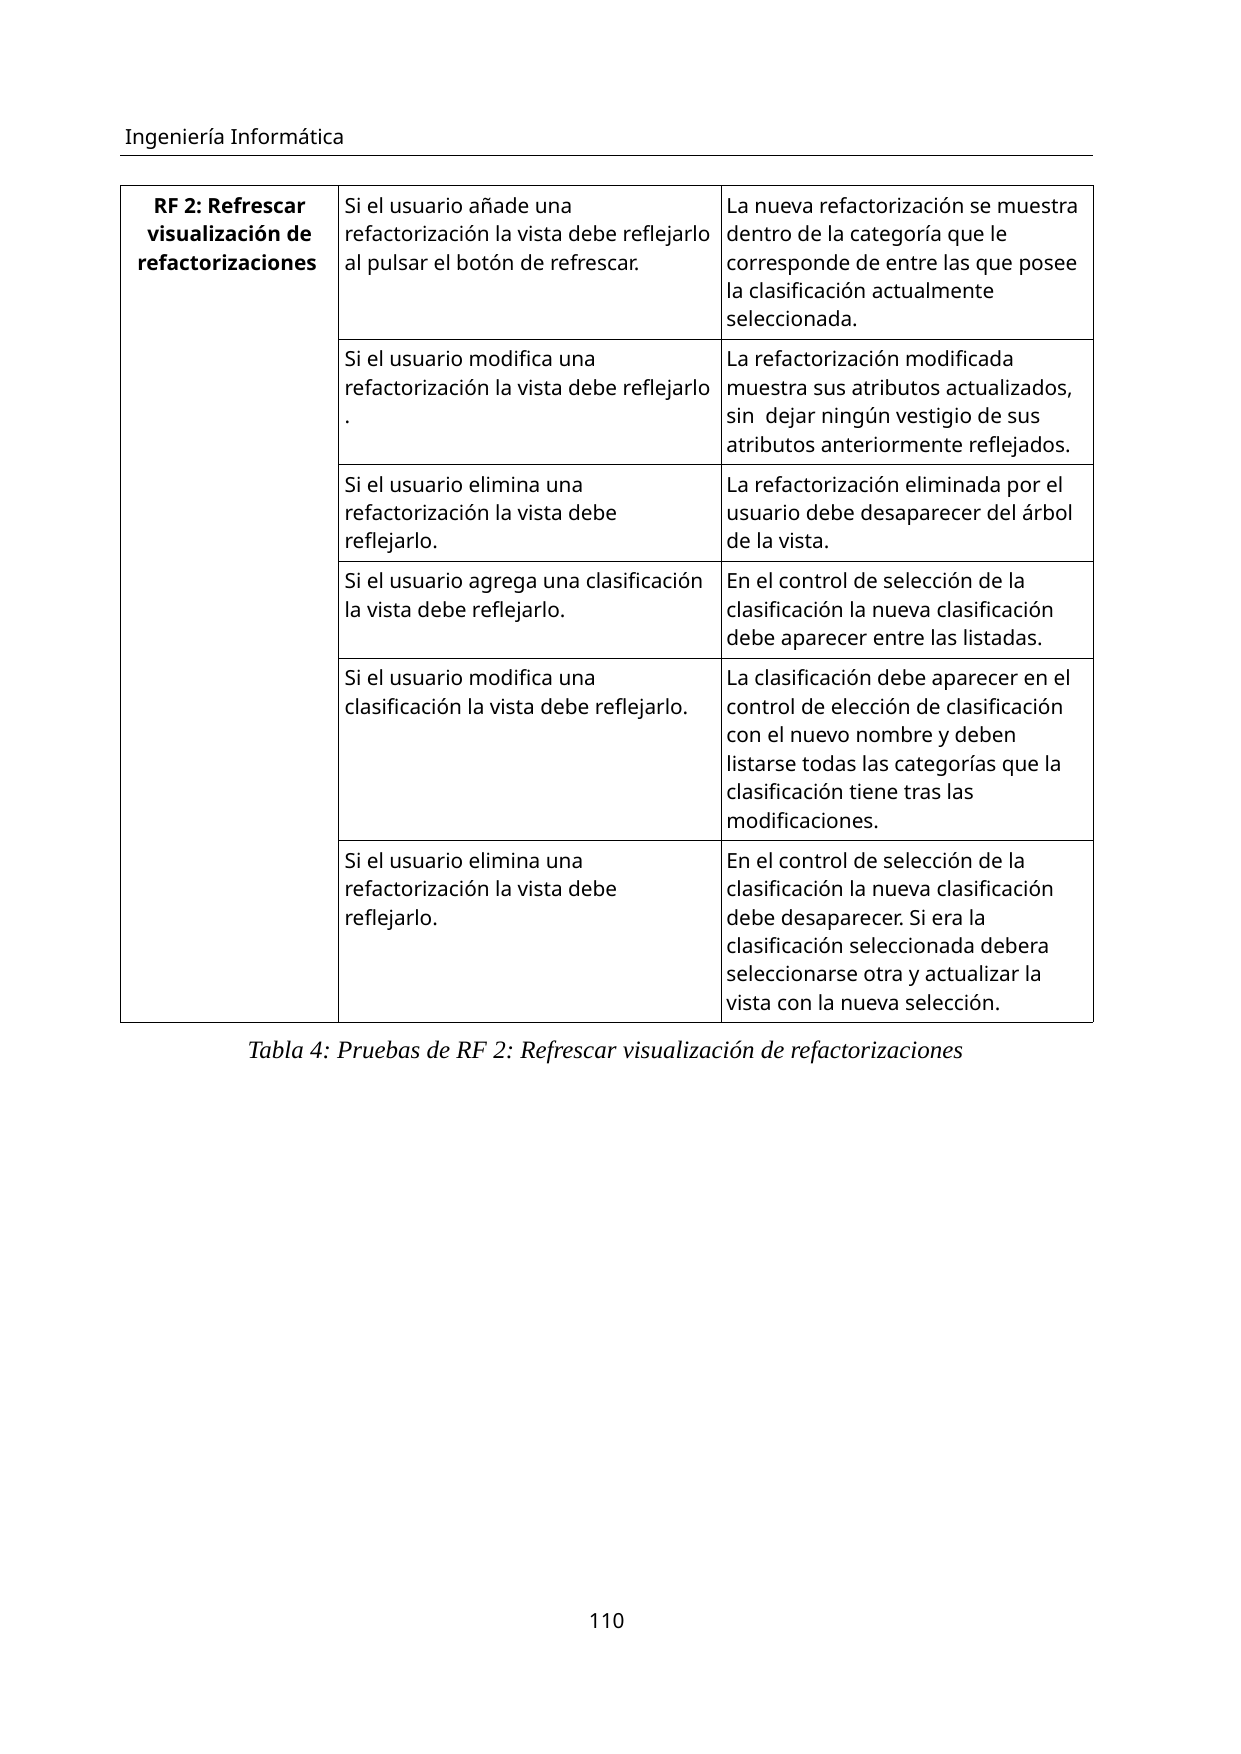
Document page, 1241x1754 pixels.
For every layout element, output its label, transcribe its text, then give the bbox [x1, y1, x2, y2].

table_cell En el control de selección de la clasificación la nueva clasificación debe desaparecer. Si era la clasificación seleccionada debera seleccionarse otra y actualizar la vista con la nueva selección. [722, 841, 1093, 1022]
text Tabla 4: Pruebas de RF 2: Refrescar visualización de refactorizaciones [120, 1035, 1093, 1063]
table_cell Si el usuario elimina una refactorización la vista debe reflejarlo. [339, 841, 721, 1022]
table_cell Si el usuario modifica una refactorización la vista debe reflejarlo . [339, 340, 721, 464]
table_cell Si el usuario añade una refactorización la vista debe reflejarlo al pulsar el botón de refrescar. [339, 186, 721, 339]
table_cell La clasificación debe aparecer en el control de elección de clasificación con el nuevo nombre y deben listarse todas las categorías que la clasificación tiene tras las modificaciones. [722, 659, 1093, 840]
table_cell La refactorización modificada muestra sus atributos actualizados, sin dejar ningún vestigio de sus atributos anteriormente reflejados. [722, 340, 1093, 464]
table_cell Si el usuario modifica una clasificación la vista debe reflejarlo. [339, 659, 721, 840]
table_cell Si el usuario agrega una clasificación la vista debe reflejarlo. [339, 562, 721, 658]
table_cell La nueva refactorización se muestra dentro de la categoría que le corresponde de entre las que posee la clasificación actualmente seleccionada. [722, 186, 1093, 339]
table_cell Si el usuario elimina una refactorización la vista debe reflejarlo. [339, 465, 721, 561]
table_cell En el control de selección de la clasificación la nueva clasificación debe aparecer entre las listadas. [722, 562, 1093, 658]
table_cell La refactorización eliminada por el usuario debe desaparecer del árbol de la vista. [722, 465, 1093, 561]
table_cell RF 2: Refrescar visualización de refactorizaciones [121, 186, 338, 1022]
